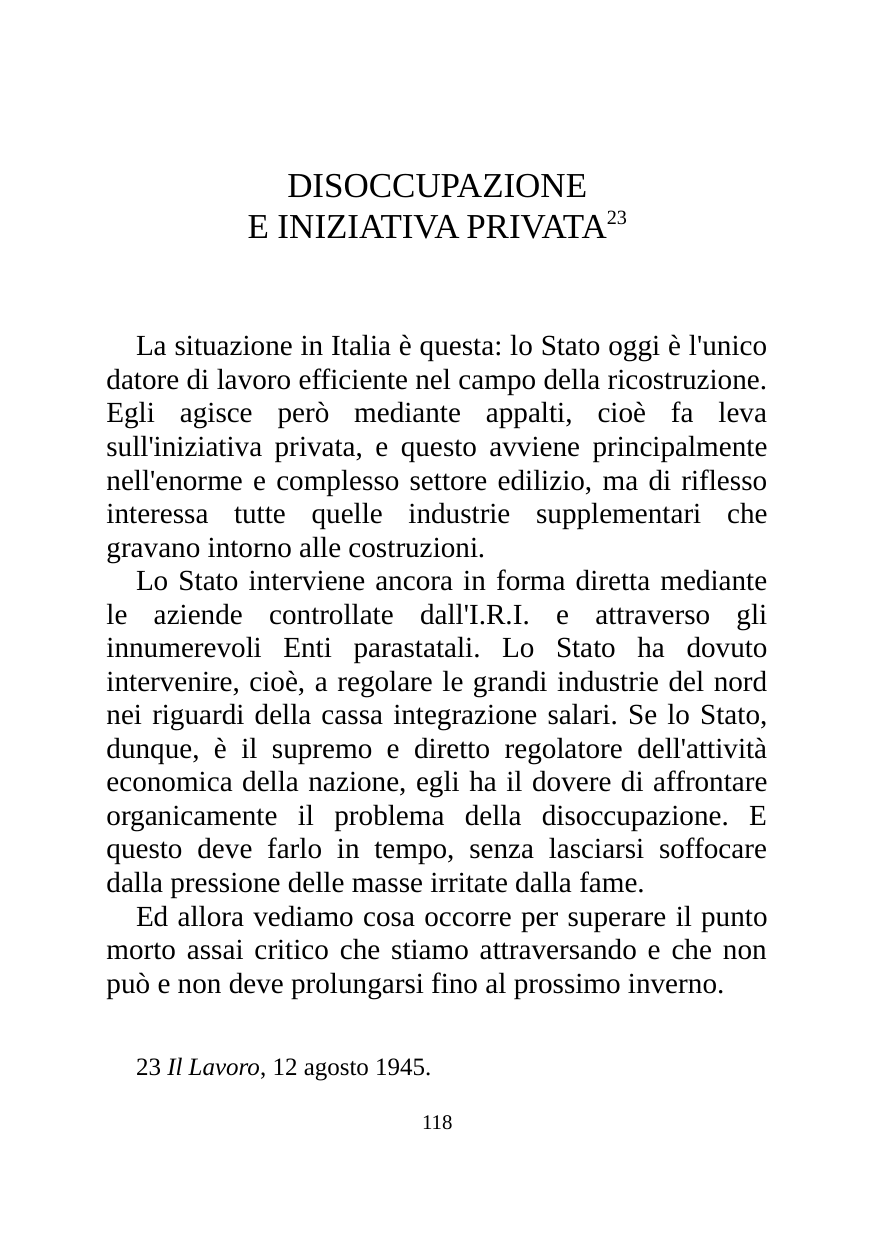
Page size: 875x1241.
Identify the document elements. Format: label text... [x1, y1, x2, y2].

subtitle DISOCCUPAZIONE E INIZIATIVA PRIVATA [106, 165, 768, 246]
text Ed allora vediamo cosa occorre per superare il punto morto assai critico che stiamo attraversando e che non può e non deve prolungarsi fino al prossimo inverno. [106, 899, 768, 999]
text Il Lavoro, 12 agosto 1945. [106, 1052, 768, 1080]
text La situazione in Italia è questa: lo Stato oggi è l'unico datore di lavoro efficiente nel campo della ricostruzione. Egli agisce però mediante appalti, cioè fa leva sull'iniziativa privata, e questo avviene principalmente nell'enorme e complesso settore edilizio, ma di riflesso interessa tutte quelle industrie supplementari che gravano intorno alle costruzioni. [106, 328, 768, 563]
text Lo Stato interviene ancora in forma diretta mediante le aziende controllate dall'I.R.I. e attraverso gli innumerevoli Enti parastatali. Lo Stato ha dovuto intervenire, cioè, a regolare le grandi industrie del nord nei riguardi della cassa integrazione salari. Se lo Stato, dunque, è il supremo e diretto regolatore dell'attività economica della nazione, egli ha il dovere di affrontare organicamente il problema della disoccupazione. E questo deve farlo in tempo, senza lasciarsi soffocare dalla pressione delle masse irritate dalla fame. [106, 563, 768, 899]
